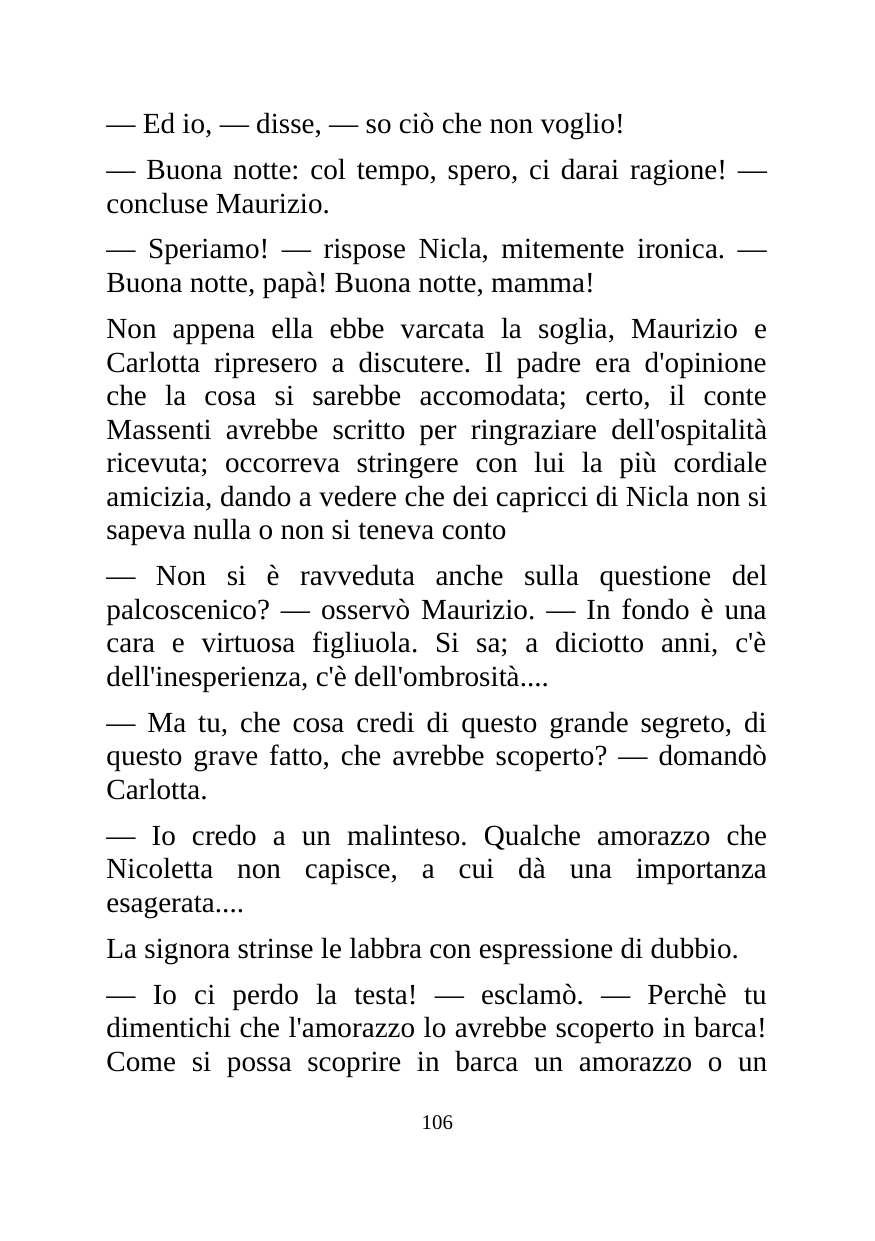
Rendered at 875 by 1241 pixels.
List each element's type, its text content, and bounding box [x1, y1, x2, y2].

text — Io credo a un malinteso. Qualche amorazzo che Nicoletta non capisce, a cui dà una importanza esagerata.... [106, 818, 768, 918]
text — Buona notte: col tempo, spero, ci darai ragione! — concluse Maurizio. [106, 152, 768, 219]
text Non appena ella ebbe varcata la soglia, Maurizio e Carlotta ripresero a discutere. Il padre era d'opinione che la cosa si sarebbe accomodata; certo, il conte Massenti avrebbe scritto per ringraziare dell'ospitalità ricevuta; occorreva stringere con lui la più cordiale amicizia, dando a vedere che dei capricci di Nicla non si sapeva nulla o non si teneva conto [106, 311, 768, 546]
text — Non si è ravveduta anche sulla questione del palcoscenico? — osservò Maurizio. — In fondo è una cara e virtuosa figliuola. Si sa; a diciotto anni, c'è dell'inesperienza, c'è dell'ombrosità.... [106, 558, 768, 692]
text — Ma tu, che cosa credi di questo grande segreto, di questo grave fatto, che avrebbe scoperto? — domandò Carlotta. [106, 705, 768, 806]
text — Ed io, — disse, — so ciò che non voglio! [106, 106, 768, 140]
text — Io ci perdo la testa! — esclamò. — Perchè tu dimentichi che l'amorazzo lo avrebbe scoperto in barca! Come si possa scoprire in barca un amorazzo o un [106, 977, 768, 1077]
text — Speriamo! — rispose Nicla, mitemente ironica. — Buona notte, papà! Buona notte, mamma! [106, 232, 768, 299]
text La signora strinse le labbra con espressione di dubbio. [106, 931, 768, 964]
